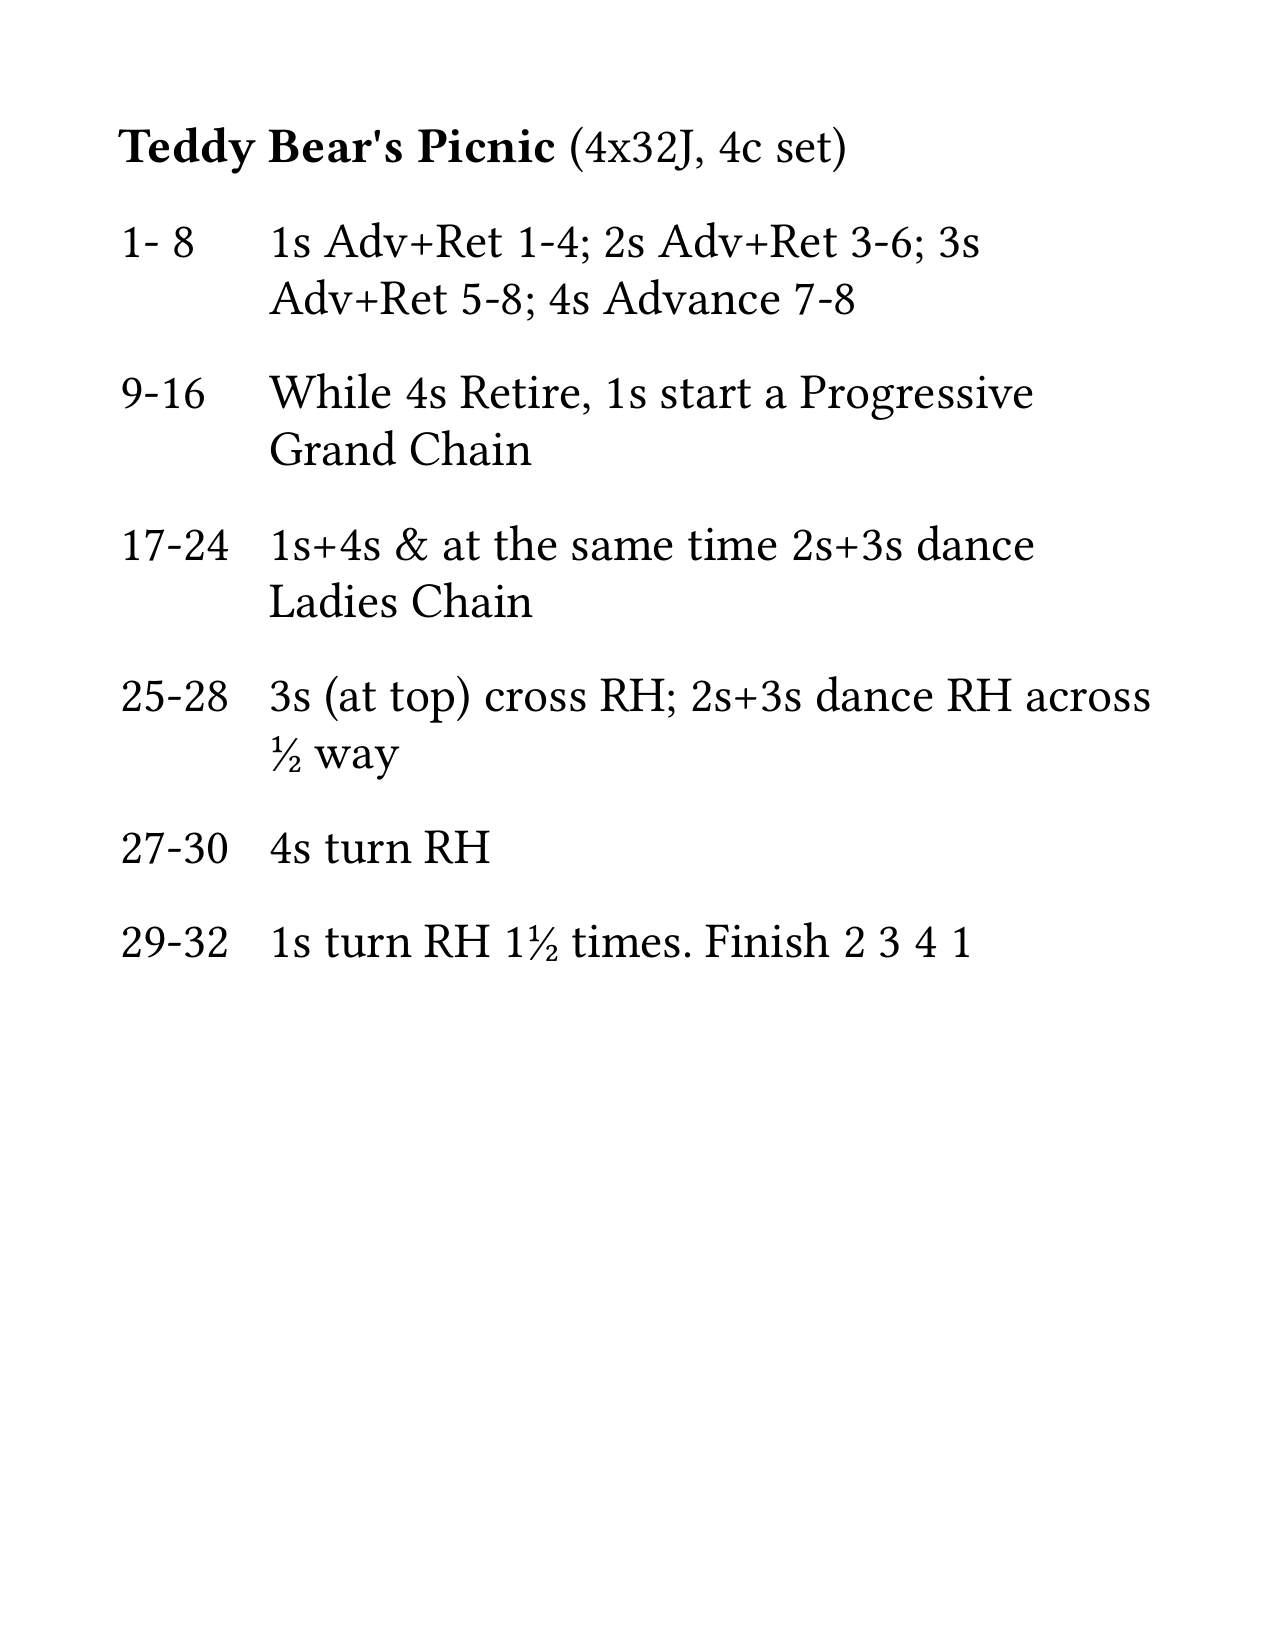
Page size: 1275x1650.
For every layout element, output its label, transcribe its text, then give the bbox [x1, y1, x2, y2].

text 17-24 1s+4s & at the same time 2s+3s dance Ladies Chain [120, 516, 1157, 629]
text 1- 8 1s Adv+Ret 1-4; 2s Adv+Ret 3-6; 3s Adv+Ret 5-8; 4s Advance 7-8 [120, 213, 1157, 327]
text 27-30 4s turn RH [120, 818, 1157, 875]
text 29-32 1s turn RH 1½ times. Finish 2 3 4 1 [120, 913, 1157, 970]
text 9-16 While 4s Retire, 1s start a Progressive Grand Chain [120, 364, 1157, 478]
text 25-28 3s (at top) cross RH; 2s+3s dance RH across ½ way [120, 667, 1157, 781]
text Teddy Bear's Picnic (4x32J, 4c set) [118, 118, 1157, 175]
